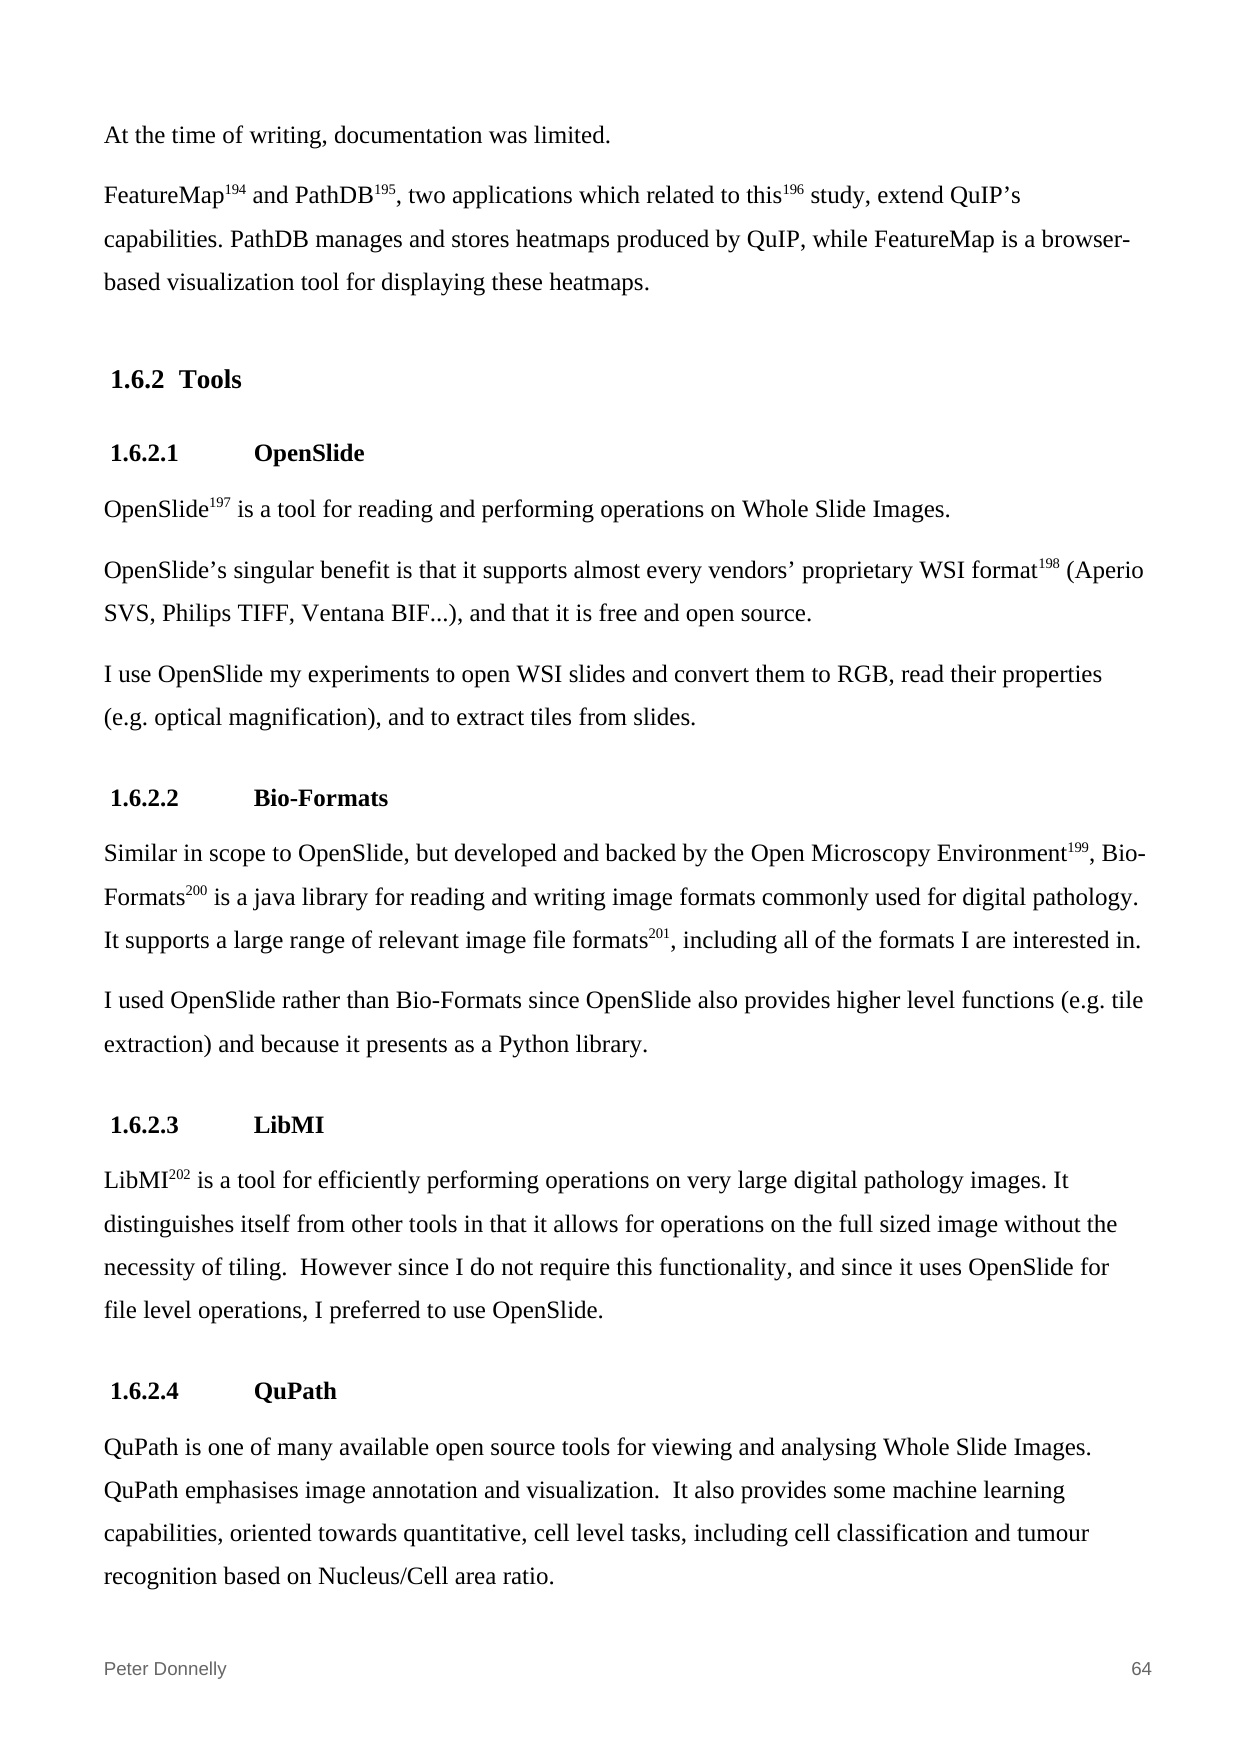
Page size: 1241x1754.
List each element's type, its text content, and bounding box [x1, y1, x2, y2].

text Similar in scope to OpenSlide, but developed and backed by the Open Microscopy Environment, Bio-Formats is a java library for reading and writing image formats commonly used for digital pathology. It supports a large range of relevant image file formats, including all of the formats I are interested in. [103, 838, 1146, 953]
subtitle LibMI [103, 1110, 1146, 1139]
text I used OpenSlide rather than Bio-Formats since OpenSlide also provides higher level functions (e.g. tile extraction) and because it presents as a Python library. [103, 986, 1146, 1057]
text At the time of writing, documentation was limited. [103, 120, 1146, 148]
subtitle QuPath [103, 1376, 1146, 1405]
text LibMI is a tool for efficiently performing operations on very large digital pathology images. It distinguishes itself from other tools in that it allows for operations on the full sized image without the necessity of tiling. However since I do not require this functionality, and since it uses OpenSlide for file level operations, I preferred to use OpenSlide. [103, 1166, 1146, 1324]
text OpenSlide is a tool for reading and performing operations on Whole Slide Images. [103, 494, 1146, 523]
text QuPath is one of many available open source tools for viewing and analysing Whole Slide Images. QuPath emphasises image annotation and visualization. It also provides some machine learning capabilities, oriented towards quantitative, cell level tasks, including cell classification and tumour recognition based on Nucleus/Cell area ratio. [103, 1432, 1146, 1590]
subtitle Tools [103, 363, 1146, 394]
text FeatureMap and PathDB, two applications which related to this study, extend QuIP’s capabilities. PathDB manages and stores heatmaps produced by QuIP, while FeatureMap is a browser-based visualization tool for displaying these heatmaps. [103, 181, 1146, 296]
subtitle OpenSlide [103, 438, 1146, 467]
text OpenSlide’s singular benefit is that it supports almost every vendors’ proprietary WSI format (Aperio SVS, Philips TIFF, Ventana BIF...), and that it is free and open source. [103, 555, 1146, 627]
subtitle Bio-Formats [103, 783, 1146, 812]
text I use OpenSlide my experiments to open WSI slides and convert them to RGB, read their properties (e.g. optical magnification), and to extract tiles from slides. [103, 659, 1146, 731]
